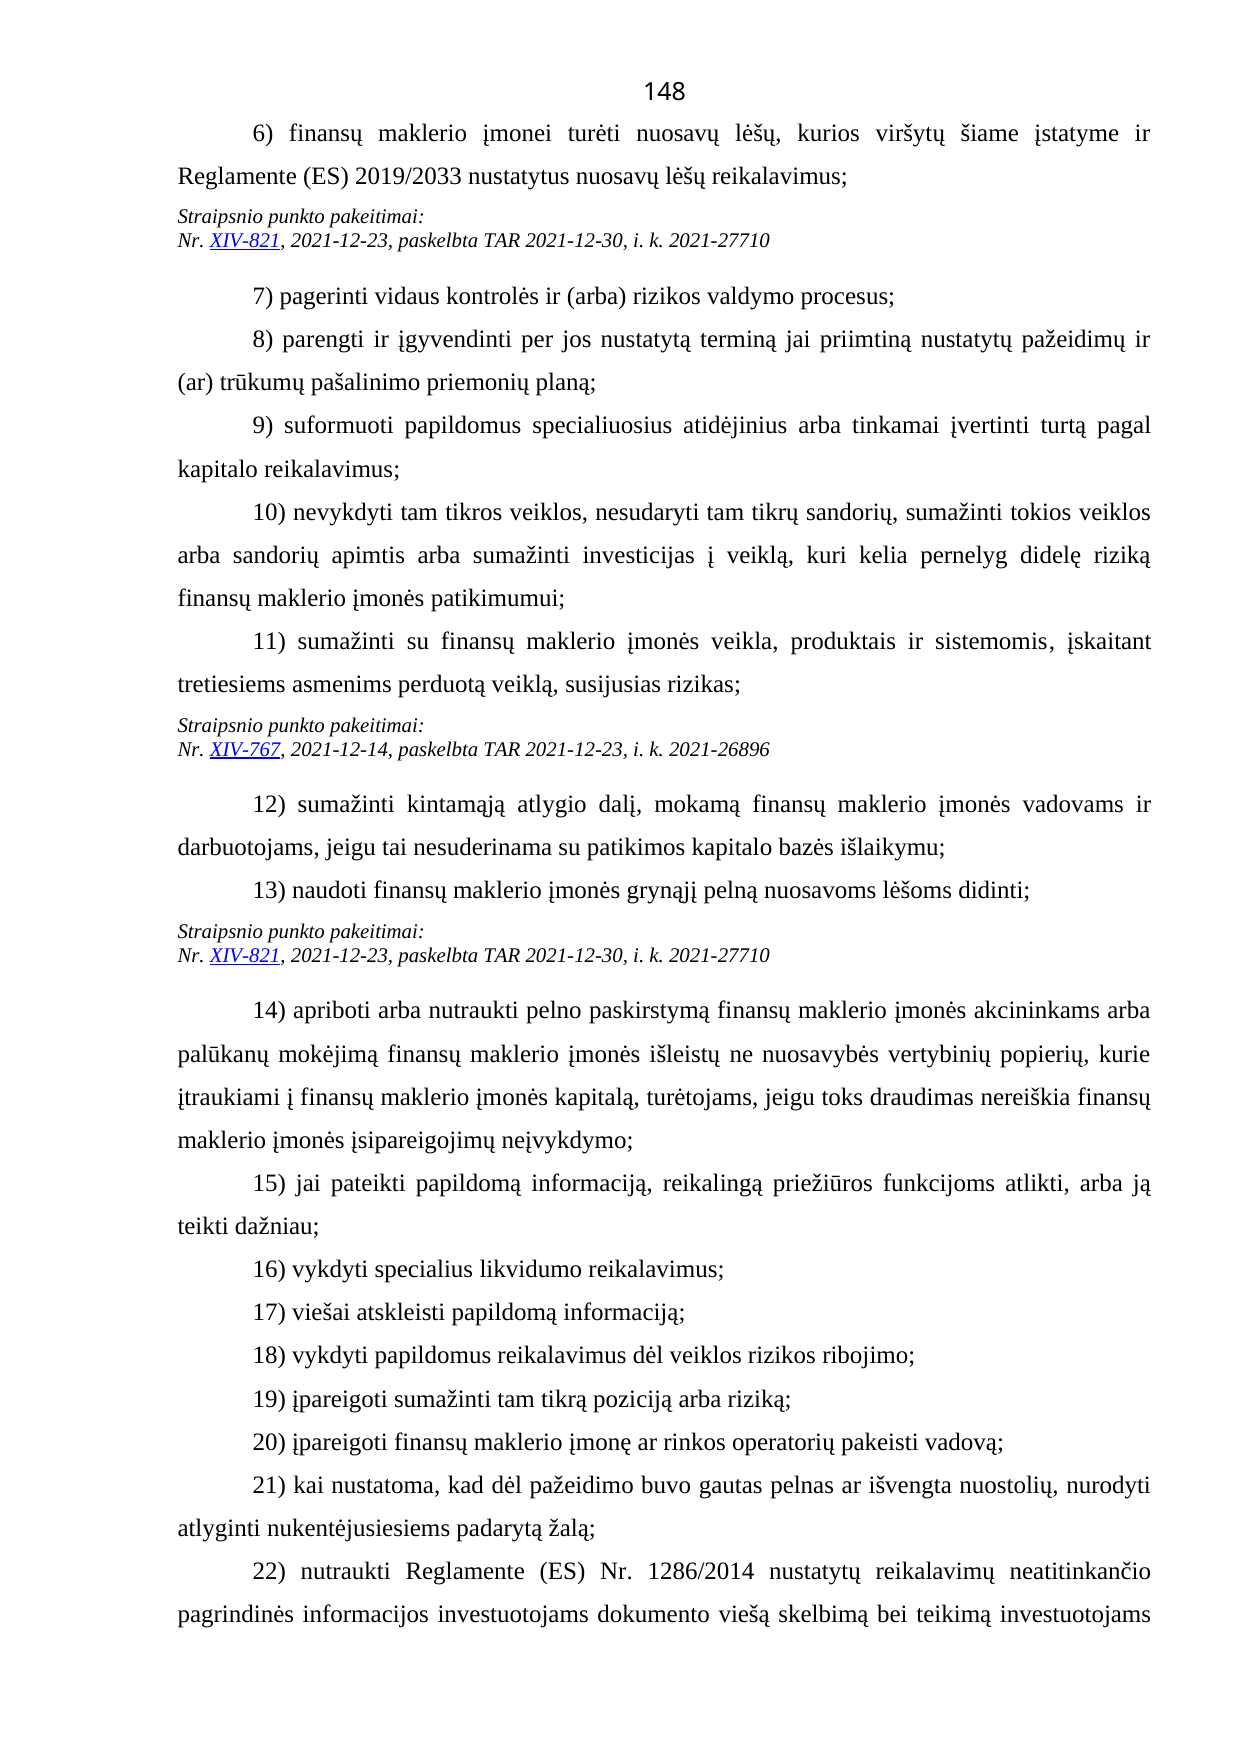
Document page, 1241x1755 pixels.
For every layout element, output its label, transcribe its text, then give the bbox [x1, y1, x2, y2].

text 7) pagerinti vidaus kontrolės ir (arba) rizikos valdymo procesus; [177, 281, 1152, 310]
text Straipsnio punkto pakeitimai: [177, 204, 1152, 228]
text 9) suformuoti papildomus specialiuosius atidėjinius arba tinkamai įvertinti turtą pagal kapitalo reikalavimus; [177, 411, 1152, 482]
text 21) kai nustatoma, kad dėl pažeidimo buvo gautas pelnas ar išvengta nuostolių, nurodyti atlyginti nukentėjusiesiems padarytą žalą; [177, 1470, 1152, 1542]
text 16) vykdyti specialius likvidumo reikalavimus; [177, 1254, 1152, 1283]
text Nr. XIV-767, 2021-12-14, paskelbta TAR 2021-12-23, i. k. 2021-26896 [177, 737, 1152, 761]
text Straipsnio punkto pakeitimai: [177, 712, 1152, 737]
text 15) jai pateikti papildomą informaciją, reikalingą priežiūros funkcijoms atlikti, arba ją teikti dažniau; [177, 1168, 1152, 1240]
text 17) viešai atskleisti papildomą informaciją; [177, 1297, 1152, 1326]
text Nr. XIV-821, 2021-12-23, paskelbta TAR 2021-12-30, i. k. 2021-27710 [177, 943, 1152, 967]
text 11) sumažinti su finansų maklerio įmonės veikla, produktais ir sistemomis, įskaitant tretiesiems asmenims perduotą veiklą, susijusias rizikas; [177, 626, 1152, 698]
text 12) sumažinti kintamąją atlygio dalį, mokamą finansų maklerio įmonės vadovams ir darbuotojams, jeigu tai nesuderinama su patikimos kapitalo bazės išlaikymu; [177, 789, 1152, 861]
text 13) naudoti finansų maklerio įmonės grynąjį pelną nuosavoms lėšoms didinti; [177, 876, 1152, 904]
text 10) nevykdyti tam tikros veiklos, nesudaryti tam tikrų sandorių, sumažinti tokios veiklos arba sandorių apimtis arba sumažinti investicijas į veiklą, kuri kelia pernelyg didelę riziką finansų maklerio įmonės patikimumui; [177, 497, 1152, 612]
text 14) apriboti arba nutraukti pelno paskirstymą finansų maklerio įmonės akcininkams arba palūkanų mokėjimą finansų maklerio įmonės išleistų ne nuosavybės vertybinių popierių, kurie įtraukiami į finansų maklerio įmonės kapitalą, turėtojams, jeigu toks draudimas nereiškia finansų maklerio įmonės įsipareigojimų neįvykdymo; [177, 996, 1152, 1154]
text 8) parengti ir įgyvendinti per jos nustatytą terminą jai priimtiną nustatytų pažeidimų ir (ar) trūkumų pašalinimo priemonių planą; [177, 324, 1152, 396]
text 6) finansų maklerio įmonei turėti nuosavų lėšų, kurios viršytų šiame įstatyme ir Reglamente (ES) 2019/2033 nustatytus nuosavų lėšų reikalavimus; [177, 118, 1152, 190]
text 19) įpareigoti sumažinti tam tikrą poziciją arba riziką; [177, 1384, 1152, 1412]
text 18) vykdyti papildomus reikalavimus dėl veiklos rizikos ribojimo; [177, 1341, 1152, 1369]
text Straipsnio punkto pakeitimai: [177, 919, 1152, 943]
text 22) nutraukti Reglamente (ES) Nr. 1286/2014 nustatytų reikalavimų neatitinkančio pagrindinės informacijos investuotojams dokumento viešą skelbimą bei teikimą investuotojams [177, 1556, 1152, 1628]
text Nr. XIV-821, 2021-12-23, paskelbta TAR 2021-12-30, i. k. 2021-27710 [177, 228, 1152, 252]
text 20) įpareigoti finansų maklerio įmonę ar rinkos operatorių pakeisti vadovą; [177, 1427, 1152, 1456]
